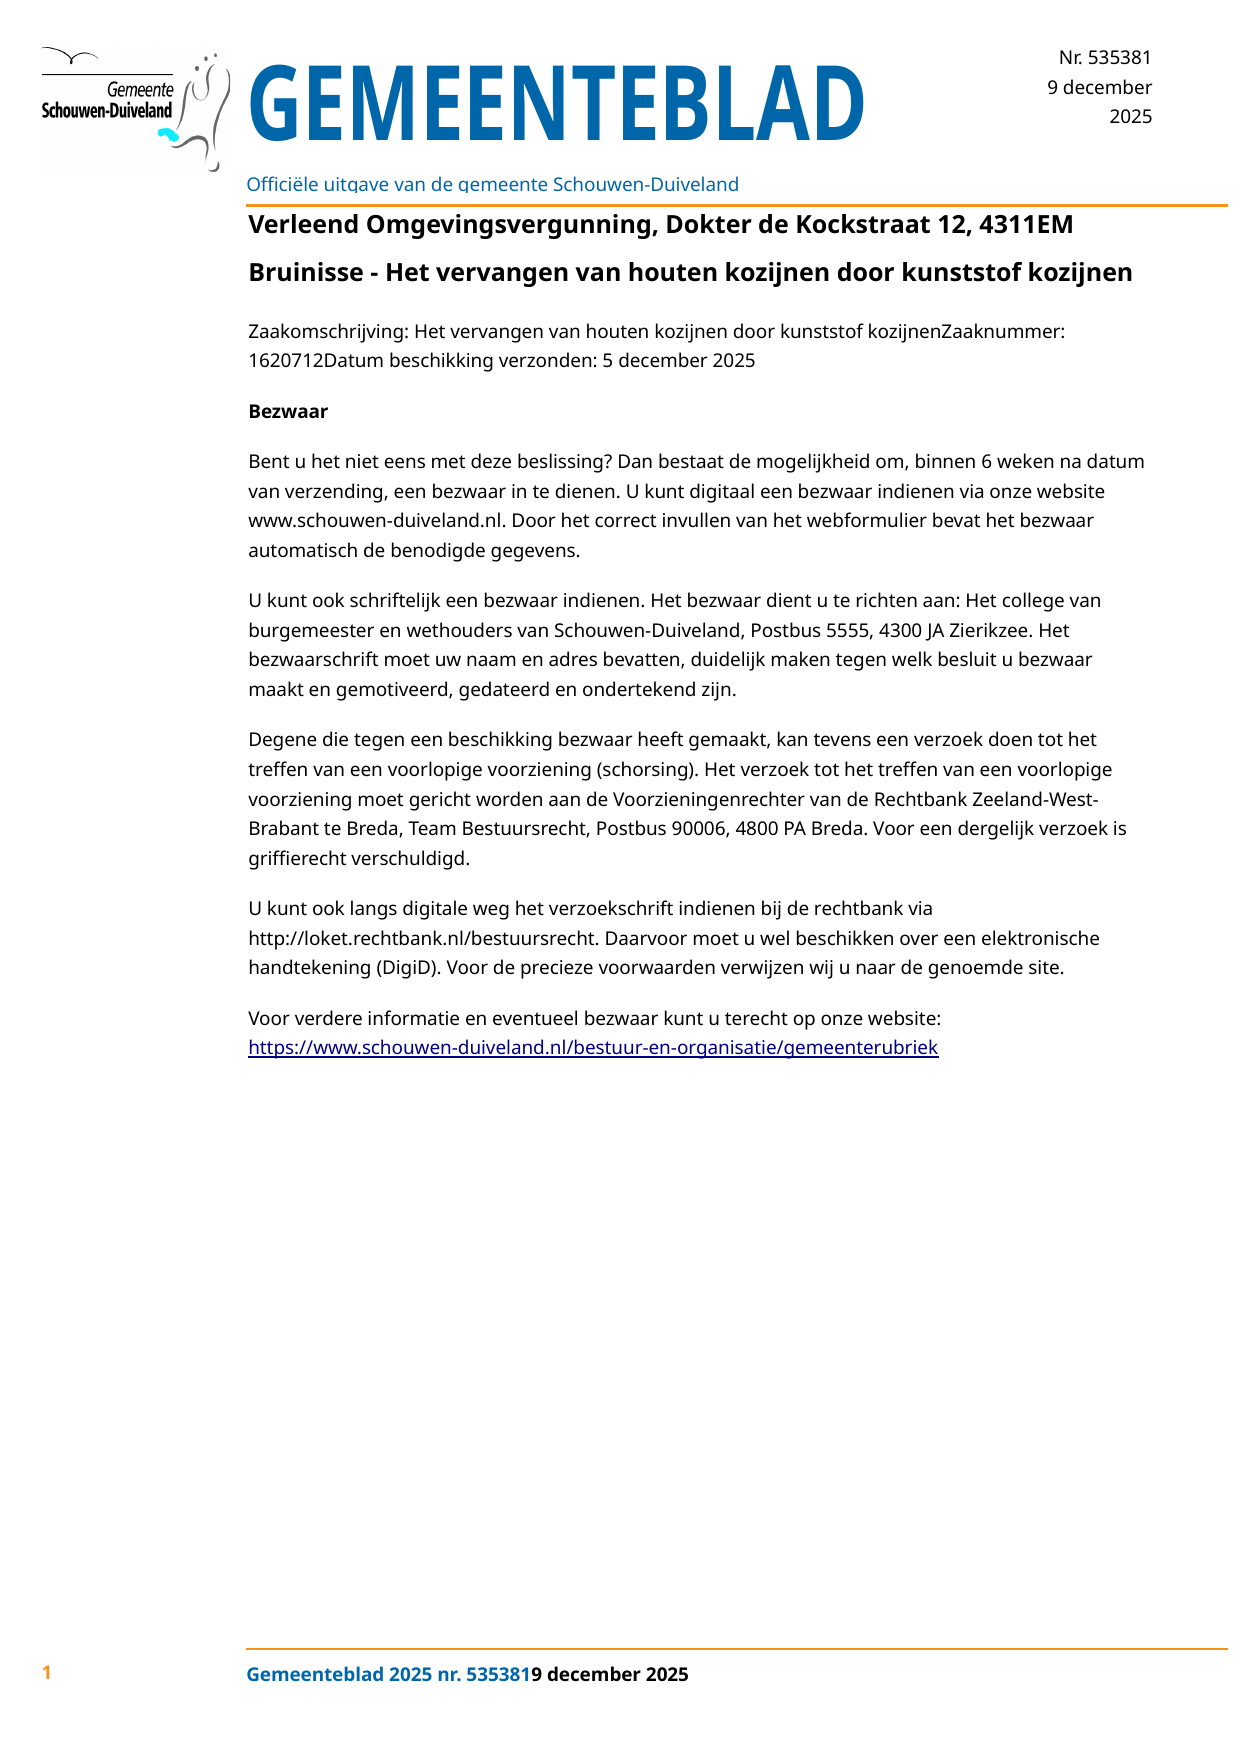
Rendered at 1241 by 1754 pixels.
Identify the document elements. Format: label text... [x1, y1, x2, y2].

text Degene die tegen een beschikking bezwaar heeft gemaakt, kan tevens een verzoek doen tot het treffen van een voorlopige voorziening (schorsing). Het verzoek tot het treffen van een voorlopige voorziening moet gericht worden aan de Voorzieningenrechter van de Rechtbank Zeeland-West-Brabant te Breda, Team Bestuursrecht, Postbus 90006, 4800 PA Breda. Voor een dergelijk verzoek is griffierecht verschuldigd. [248, 727, 1152, 871]
text Voor verdere informatie en eventueel bezwaar kunt u terecht op onze website: https://www.schouwen-duiveland.nl/bestuur-en-organisatie/gemeenterubriek [248, 1005, 1152, 1060]
picture [41, 47, 231, 172]
text Zaakomschrijving: Het vervangen van houten kozijnen door kunststof kozijnenZaaknummer: 1620712Datum beschikking verzonden: 5 december 2025 [248, 318, 1152, 373]
text U kunt ook langs digitale weg het verzoekschrift indienen bij de rechtbank via http://loket.rechtbank.nl/bestuursrecht. Daarvoor moet u wel beschikken over een elektronische handtekening (DigiD). Voor de precieze voorwaarden verwijzen wij u naar de genoemde site. [248, 895, 1152, 980]
text Bent u het niet eens met deze beslissing? Dan bestaat de mogelijkheid om, binnen 6 weken na datum van verzending, een bezwaar in te dienen. U kunt digitaal een bezwaar indienen via onze website www.schouwen-duiveland.nl. Door het correct invullen van het webformulier bevat het bezwaar automatisch de benodigde gegevens. [248, 448, 1152, 563]
text Verleend Omgevingsvergunning, Dokter de Kockstraat 12, 4311EM Bruinisse - Het vervangen van houten kozijnen door kunststof kozijnen [248, 207, 1152, 288]
text U kunt ook schriftelijk een bezwaar indienen. Het bezwaar dient u te richten aan: Het college van burgemeester en wethouders van Schouwen-Duiveland, Postbus 5555, 4300 JA Zierikzee. Het bezwaarschrift moet uw naam en adres bevatten, duidelijk maken tegen welk besluit u bezwaar maakt en gemotiveerd, gedateerd en ondertekend zijn. [248, 587, 1152, 702]
text Bezwaar [248, 398, 1152, 424]
